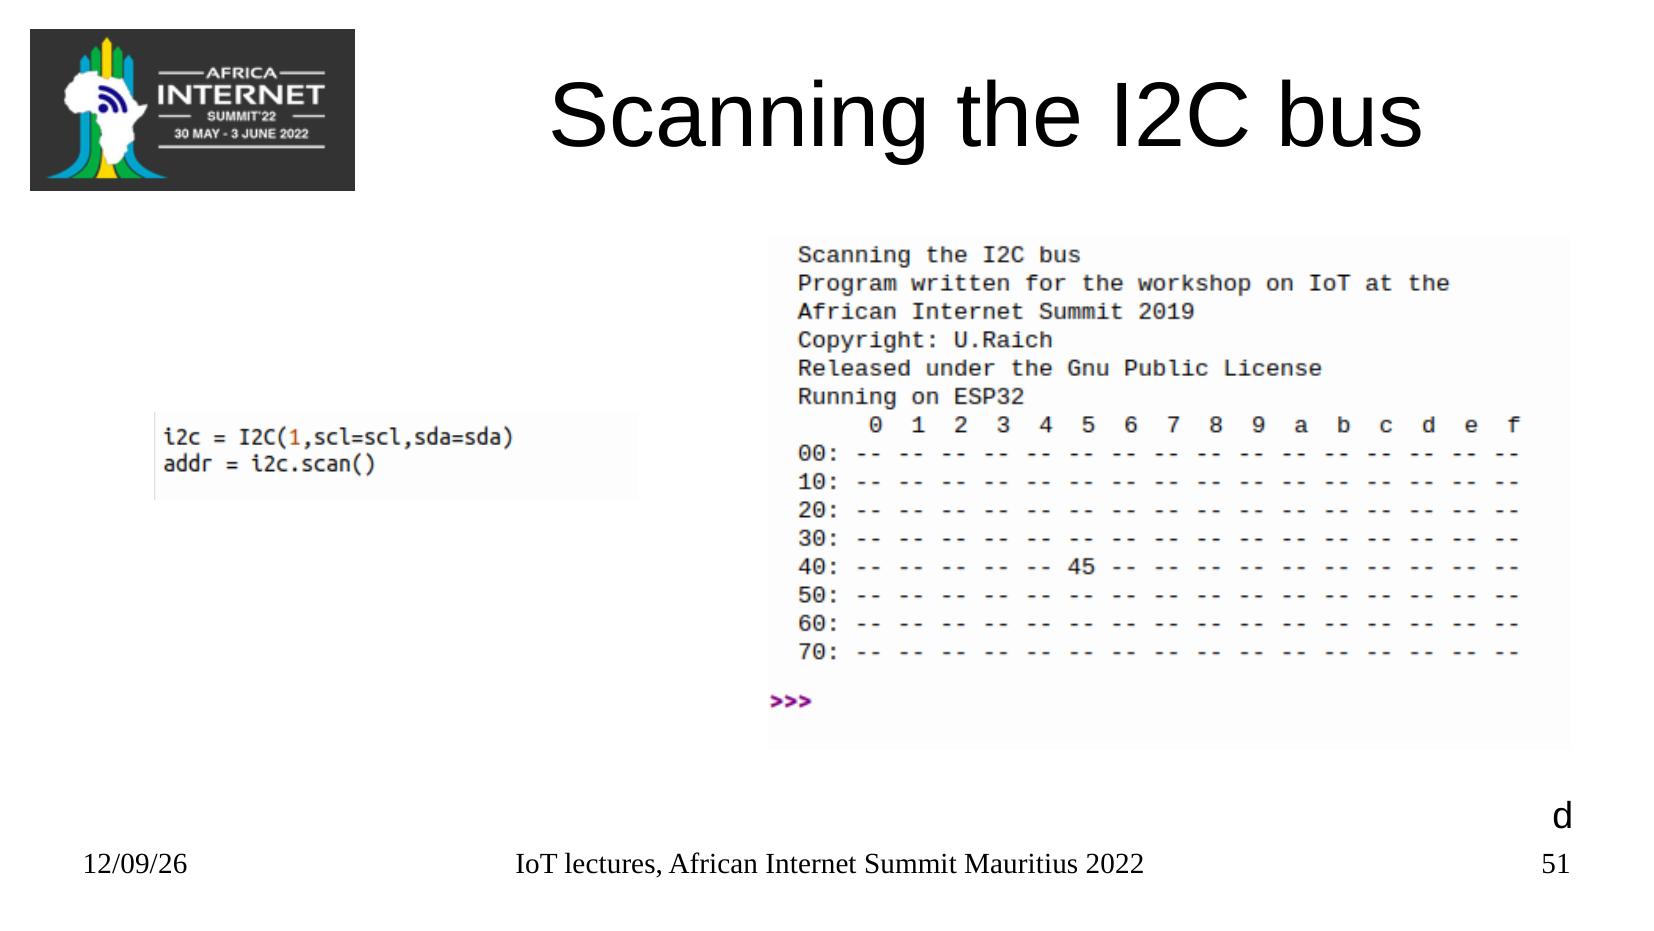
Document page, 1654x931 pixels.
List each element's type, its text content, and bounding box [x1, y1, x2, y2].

picture [768, 236, 1571, 751]
title Scanning the I2C bus [403, 37, 1571, 193]
picture [154, 412, 638, 500]
picture [30, 29, 355, 191]
text_box d [1537, 787, 1588, 845]
